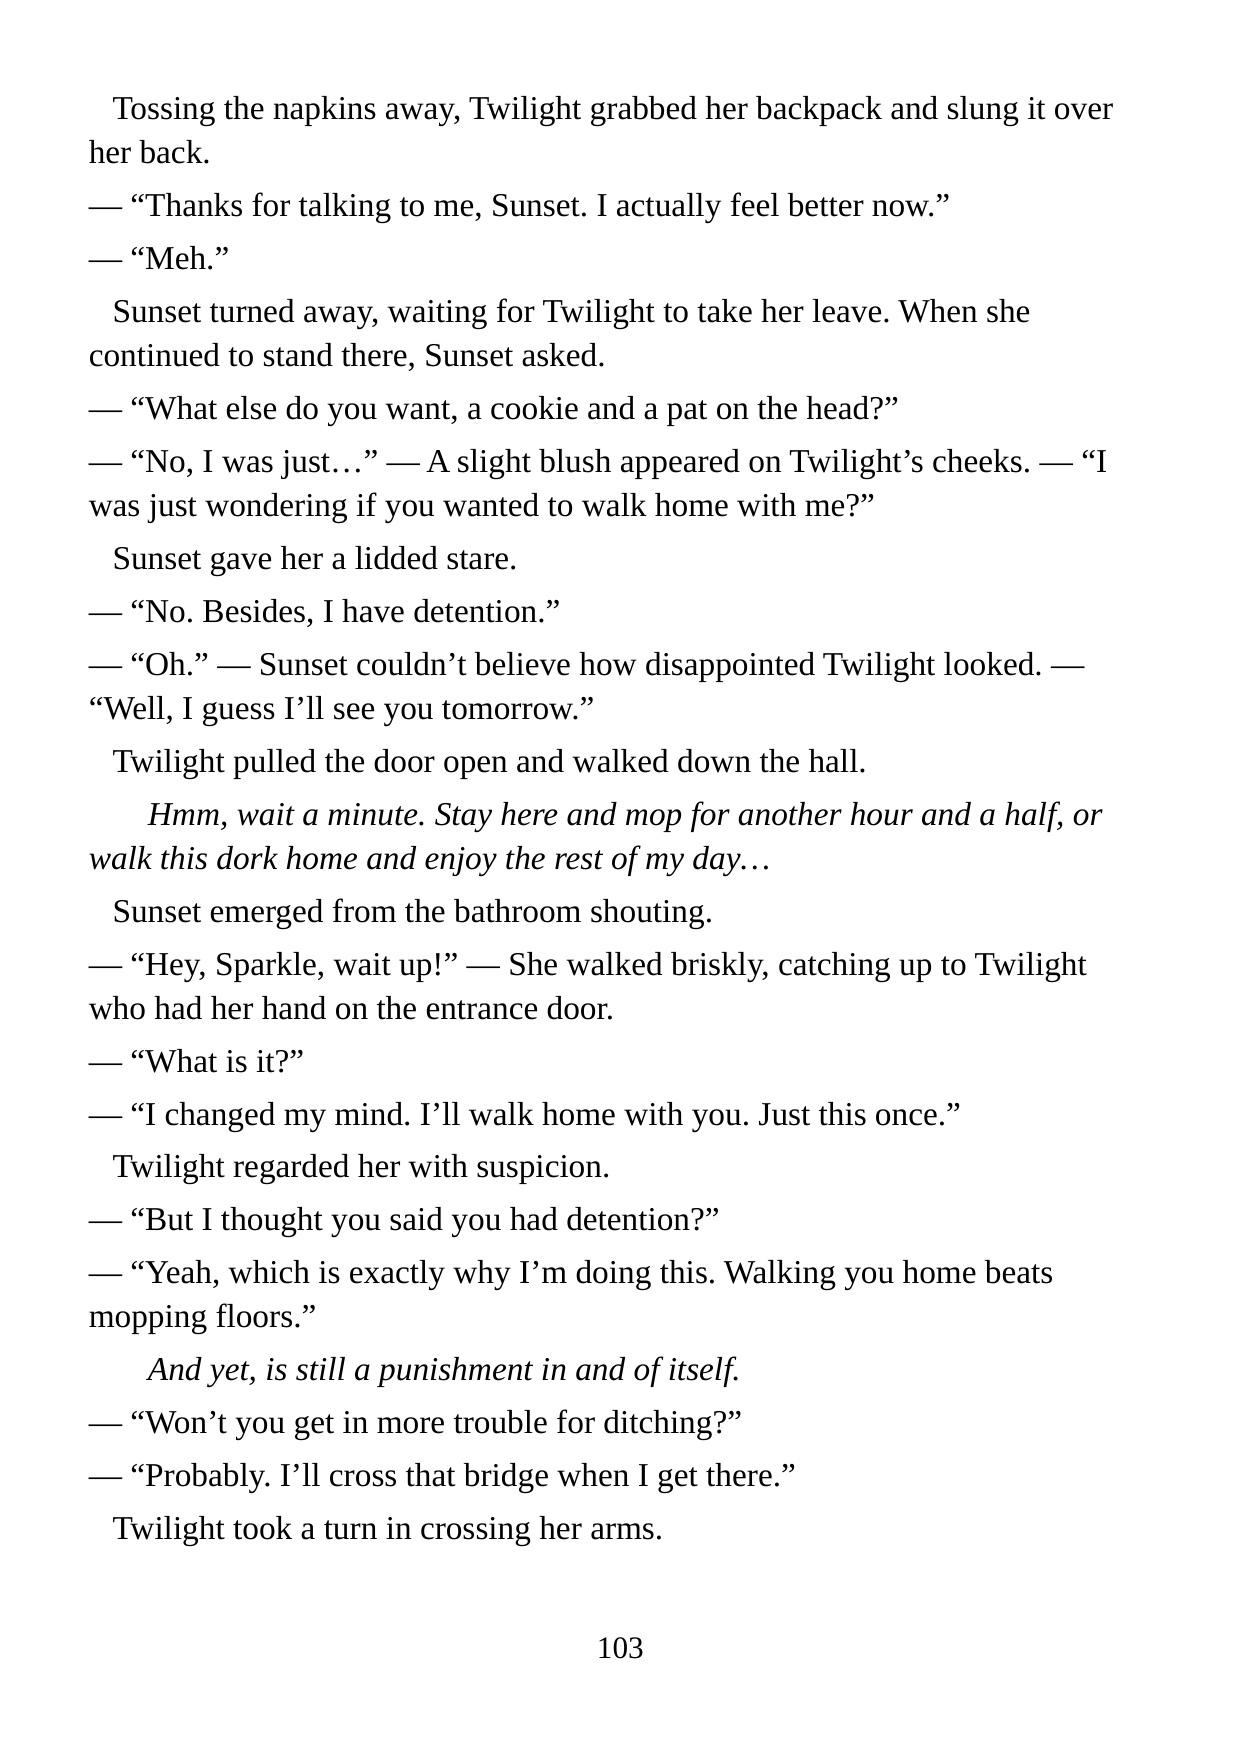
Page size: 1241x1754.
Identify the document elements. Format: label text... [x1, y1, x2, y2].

text — “What else do you want, a cookie and a pat on the head?” [88, 388, 1152, 427]
text — “Thanks for talking to me, Sunset. I actually feel better now.” [88, 186, 1152, 224]
text Twilight regarded her with suspicion. [88, 1147, 1152, 1185]
text And yet, is still a punishment in and of itself. [88, 1349, 1152, 1388]
text Sunset turned away, waiting for Twilight to take her leave. When she continued to stand there, Sunset asked. [88, 291, 1152, 374]
text Sunset emerged from the bathroom shouting. [88, 891, 1152, 929]
text — “Yeah, which is exactly why I’m doing this. Walking you home beats mopping floors.” [88, 1252, 1152, 1335]
text Tossing the napkins away, Twilight grabbed her backpack and slung it over her back. [88, 88, 1152, 171]
text — “Oh.” — Sunset couldn’t believe how disappointed Twilight looked. — “Well, I guess I’ll see you tomorrow.” [88, 644, 1152, 726]
text Hmm, wait a minute. Stay here and mop for another hour and a half, or walk this dork home and enjoy the rest of my day… [88, 794, 1152, 876]
text — “No, I was just…” — A slight blush appeared on Twilight’s cheeks. — “I was just wondering if you wanted to walk home with me?” [88, 441, 1152, 524]
text Twilight took a turn in crossing her arms. [88, 1508, 1152, 1547]
text — “Meh.” [88, 238, 1152, 277]
text — “No. Besides, I have detention.” [88, 591, 1152, 629]
text Twilight pulled the door open and walked down the hall. [88, 741, 1152, 779]
text Sunset gave her a lidded stare. [88, 538, 1152, 577]
text — “I changed my mind. I’ll walk home with you. Just this once.” [88, 1094, 1152, 1132]
text — “Won’t you get in more trouble for ditching?” [88, 1402, 1152, 1441]
text — “Hey, Sparkle, wait up!” — She walked briskly, catching up to Twilight who had her hand on the entrance door. [88, 944, 1152, 1026]
text — “Probably. I’ll cross that bridge when I get there.” [88, 1455, 1152, 1494]
text — “But I thought you said you had detention?” [88, 1199, 1152, 1238]
text — “What is it?” [88, 1041, 1152, 1079]
